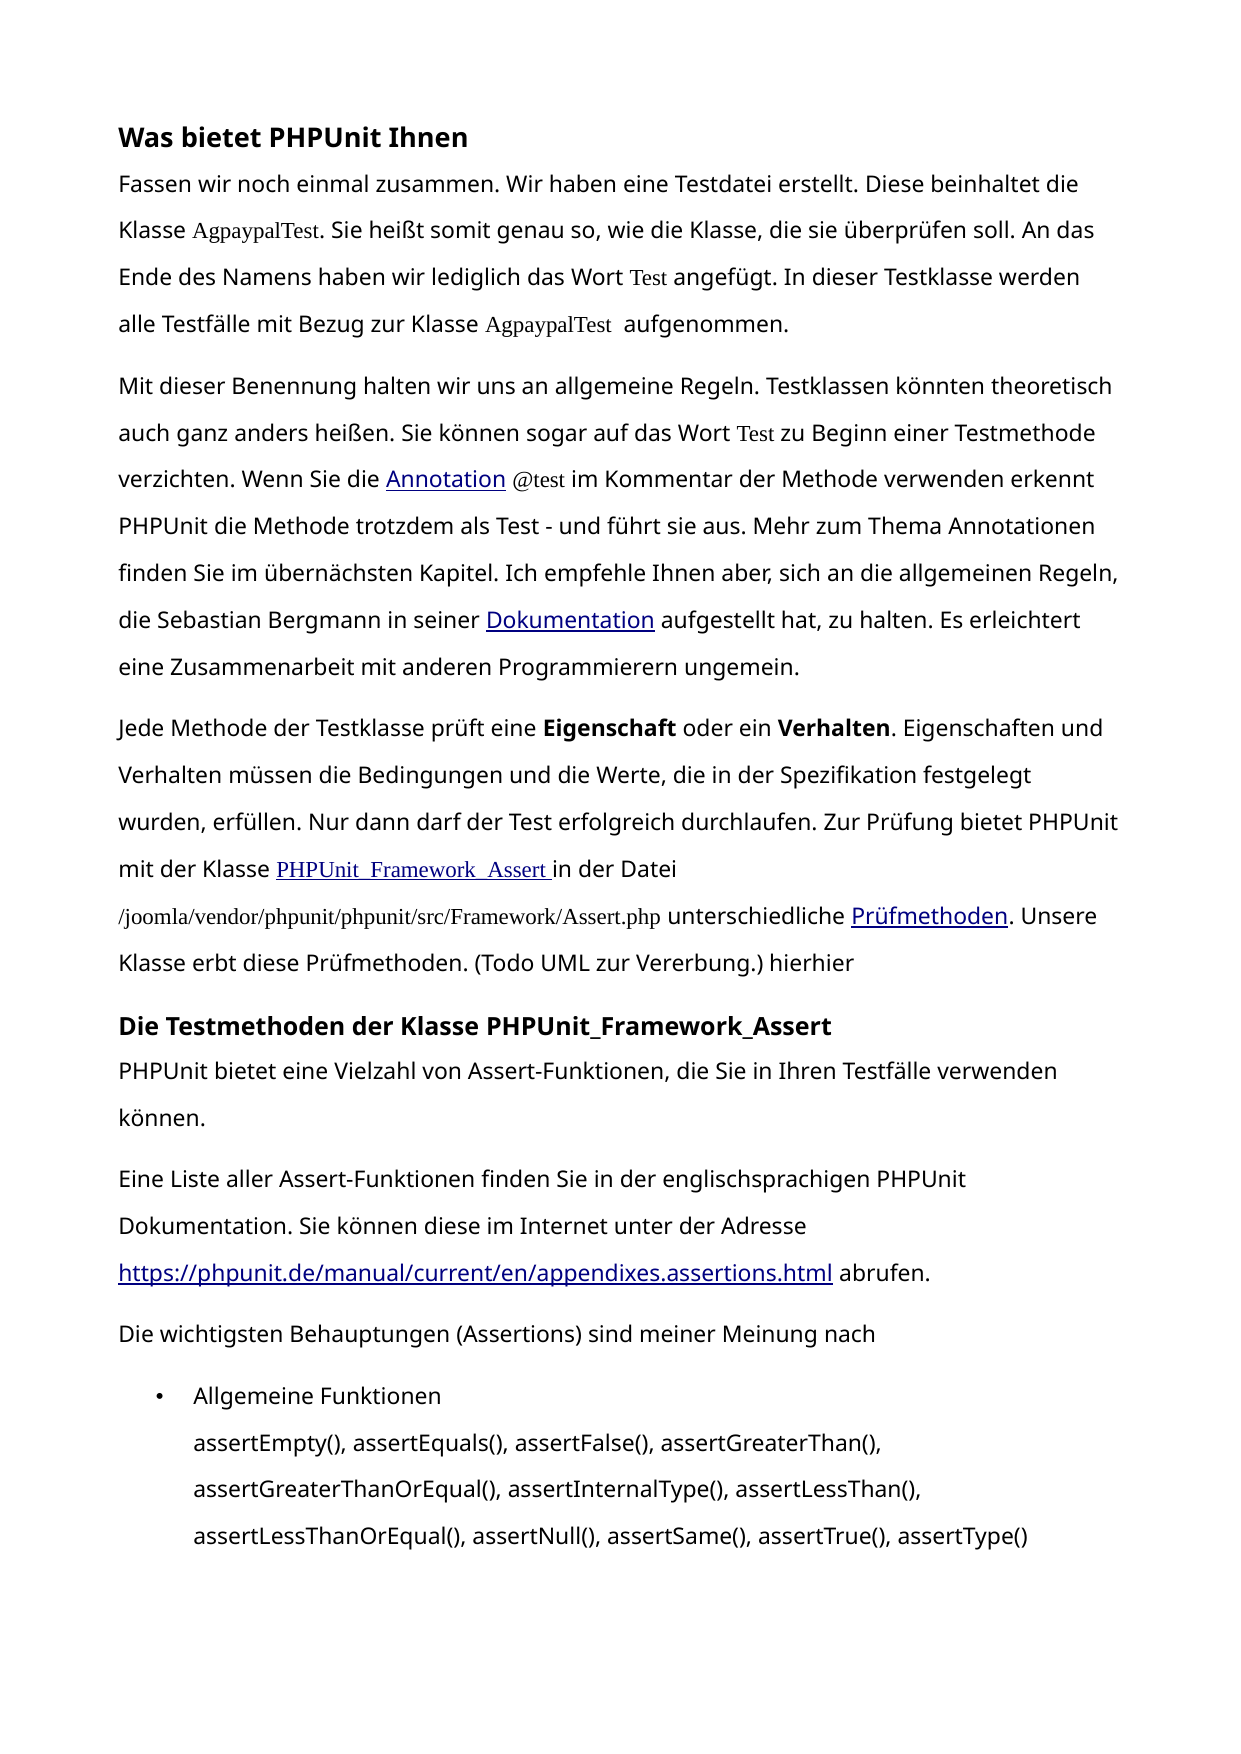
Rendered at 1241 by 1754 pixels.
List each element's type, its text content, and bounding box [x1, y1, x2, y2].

text Eine Liste aller Assert-Funktionen finden Sie in der englischsprachigen PHPUnit Dokumentation. Sie können diese im Internet unter der Adresse https://phpunit.de/manual/current/en/appendixes.assertions.html abrufen. [118, 1163, 1122, 1288]
list Allgemeine Funktionen assertEmpty(), assertEquals(), assertFalse(), assertGreaterThan(), assertGreaterThanOrEqual(), assertInternalType(), assertLessThan(), assertLessThanOrEqual(), assertNull(), assertSame(), assertTrue(), assertType() [156, 1380, 1122, 1552]
text Jede Methode der Testklasse prüft eine Eigenschaft oder ein Verhalten. Eigenschaften und Verhalten müssen die Bedingungen und die Werte, die in der Spezifikation festgelegt wurden, erfüllen. Nur dann darf der Test erfolgreich durchlaufen. Zur Prüfung bietet PHPUnit mit der Klasse PHPUnit_Framework_Assert in der Datei /joomla/vendor/phpunit/phpunit/src/Framework/Assert.php unterschiedliche Prüfmethoden. Unsere Klasse erbt diese Prüfmethoden. (Todo UML zur Vererbung.) hierhier [118, 712, 1122, 978]
text Mit dieser Benennung halten wir uns an allgemeine Regeln. Testklassen könnten theoretisch auch ganz anders heißen. Sie können sogar auf das Wort Test zu Beginn einer Testmethode verzichten. Wenn Sie die Annotation @test im Kommentar der Methode verwenden erkennt PHPUnit die Methode trotzdem als Test - und führt sie aus. Mehr zum Thema Annotationen finden Sie im übernächsten Kapitel. Ich empfehle Ihnen aber, sich an die allgemeinen Regeln, die Sebastian Bergmann in seiner Dokumentation aufgestellt hat, zu halten. Es erleichtert eine Zusammenarbeit mit anderen Programmierern ungemein. [118, 369, 1122, 682]
subtitle Die Testmethoden der Klasse PHPUnit_Framework_Assert [118, 1008, 1122, 1042]
subtitle Was bietet PHPUnit Ihnen [118, 118, 1122, 155]
text PHPUnit bietet eine Vielzahl von Assert-Funktionen, die Sie in Ihren Testfälle verwenden können. [118, 1055, 1122, 1133]
text Die wichtigsten Behauptungen (Assertions) sind meiner Meinung nach [118, 1318, 1122, 1349]
text Fassen wir noch einmal zusammen. Wir haben eine Testdatei erstellt. Diese beinhaltet die Klasse AgpaypalTest. Sie heißt somit genau so, wie die Klasse, die sie überprüfen soll. An das Ende des Namens haben wir lediglich das Wort Test angefügt. In dieser Testklasse werden alle Testfälle mit Bezug zur Klasse AgpaypalTest aufgenommen. [118, 167, 1122, 339]
